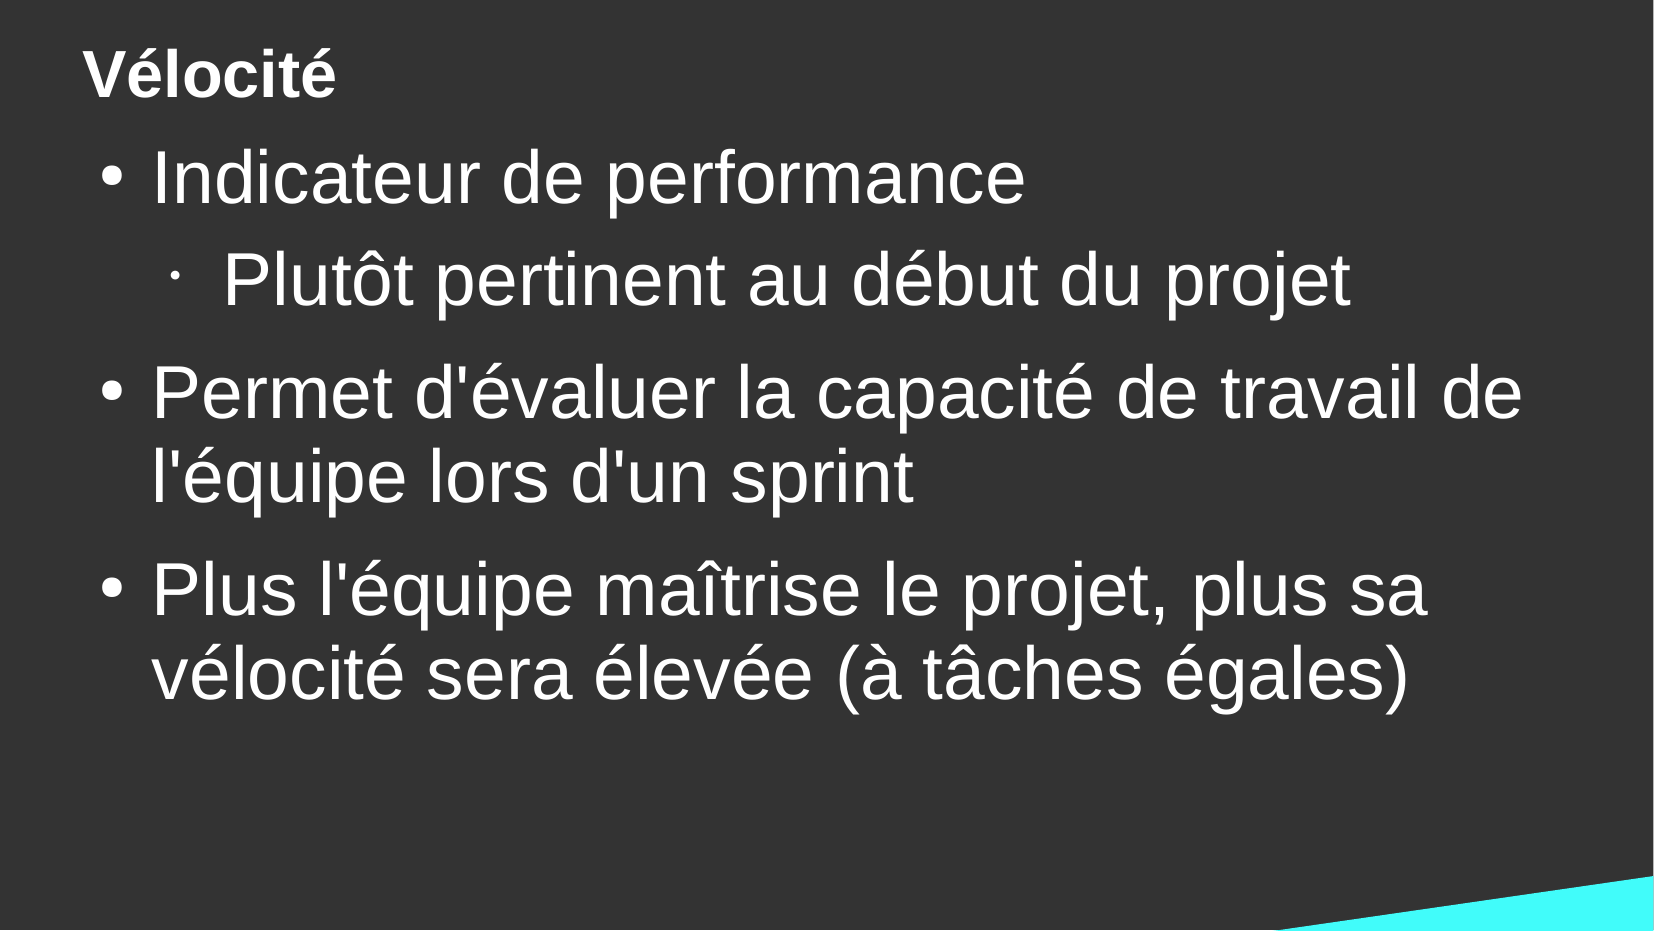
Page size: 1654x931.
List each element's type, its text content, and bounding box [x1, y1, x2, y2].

text_box [1272, 875, 1654, 931]
list Indicateur de performance Plutôt pertinent au début du projet Permet d'évaluer la capacité de travail de l'équipe lors d'un sprint Plus l'équipe maîtrise le projet, plus sa vélocité sera élevée (à tâches égales) [80, 135, 1620, 777]
title Vélocité [82, 37, 1571, 122]
